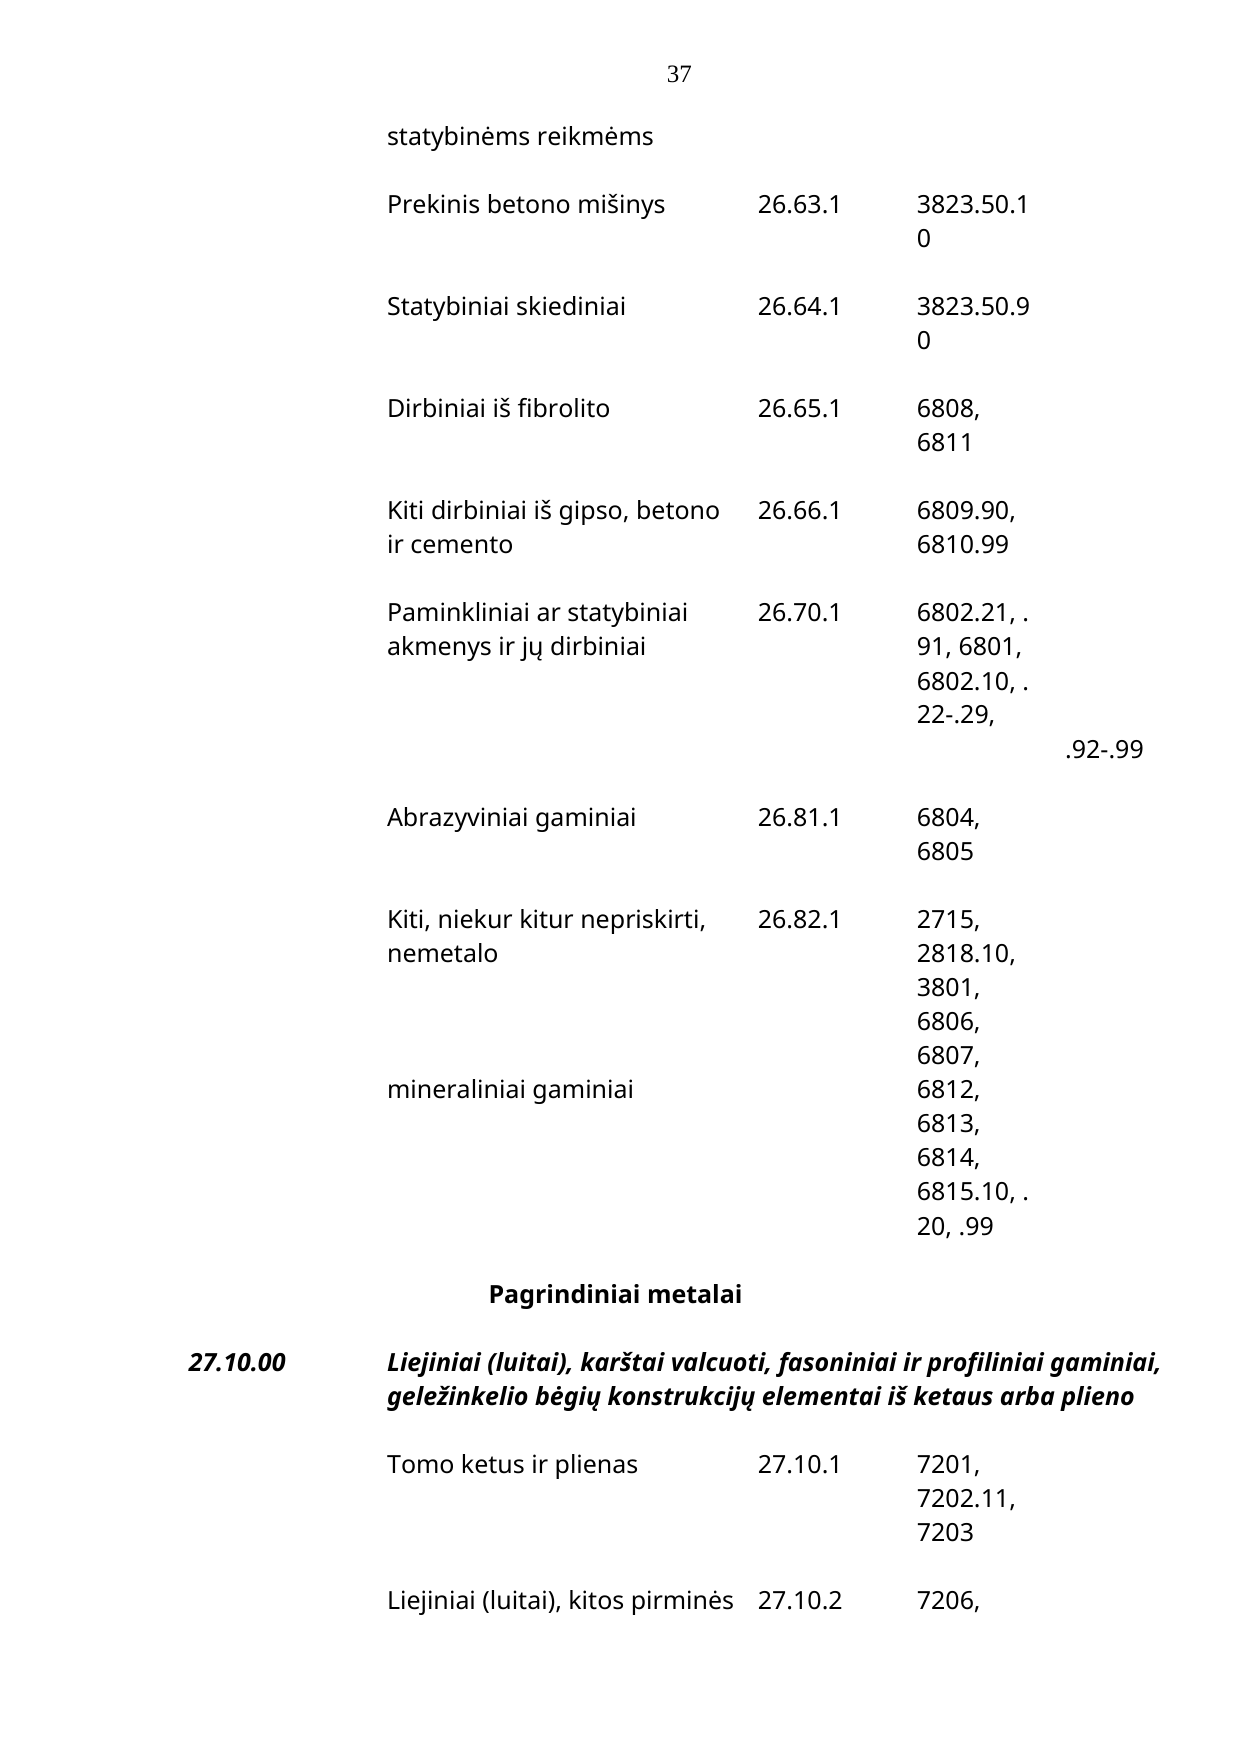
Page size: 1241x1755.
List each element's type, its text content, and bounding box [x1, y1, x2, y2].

table_cell [177, 1447, 323, 1549]
table_cell [323, 561, 376, 595]
table_cell [323, 731, 376, 765]
table_cell 3823.50.90 [905, 289, 1054, 357]
table_cell [1054, 254, 1204, 288]
table_cell [177, 118, 323, 152]
table_cell [323, 254, 376, 288]
table_cell Dirbiniai iš fibrolito [376, 391, 746, 459]
table_cell [323, 1583, 376, 1617]
table_cell [905, 254, 1054, 288]
table_cell 26.70.1 [746, 595, 905, 731]
table_cell [323, 493, 376, 561]
table_cell [177, 152, 323, 186]
table_cell Liejiniai (luitai), karštai valcuoti, fasoniniai ir profiliniai gaminiai, geležinkelio bėgių konstrukcijų elementai iš ketaus arba plieno [376, 1344, 1204, 1412]
table_cell [1054, 289, 1204, 357]
table_cell [1054, 1583, 1204, 1617]
table_cell [323, 1344, 376, 1378]
table_cell [323, 799, 376, 867]
table_cell 6802.21, .91, 6801, 6802.10, .22-.29, [905, 595, 1054, 731]
table_cell [746, 1310, 905, 1344]
table_cell [1054, 493, 1204, 561]
table_cell [177, 1072, 323, 1242]
table_cell [746, 731, 905, 765]
table_cell [177, 902, 323, 1072]
table_cell [177, 391, 323, 459]
table_cell [376, 459, 746, 493]
table_cell [376, 1413, 746, 1447]
table_cell [1054, 1276, 1204, 1310]
table_cell [746, 357, 905, 391]
table_cell [177, 868, 323, 902]
table_cell [905, 1413, 1054, 1447]
table_cell [376, 1310, 746, 1344]
table_cell [177, 1583, 323, 1617]
table_cell 3823.50.10 [905, 186, 1054, 254]
table_cell 6808, 6811 [905, 391, 1054, 459]
table_cell [746, 1242, 905, 1276]
table_cell [177, 765, 323, 799]
table_cell 6804, 6805 [905, 799, 1054, 867]
table_cell [1054, 1447, 1204, 1549]
table_cell [376, 152, 746, 186]
table_cell [323, 1447, 376, 1549]
table_cell [746, 118, 905, 152]
table_cell [177, 493, 323, 561]
table_cell [177, 1310, 323, 1344]
table_cell [1054, 357, 1204, 391]
table_cell [1054, 868, 1204, 902]
table_cell [746, 459, 905, 493]
table_cell [177, 357, 323, 391]
table_cell [905, 765, 1054, 799]
table_cell 26.63.1 [746, 186, 905, 254]
table_cell [177, 731, 323, 765]
table_cell [905, 1549, 1054, 1583]
table_cell [177, 799, 323, 867]
table_cell Liejiniai (luitai), kitos pirminės [376, 1583, 746, 1617]
table_cell [323, 186, 376, 254]
table_cell [323, 459, 376, 493]
table_cell 6809.90, 6810.99 [905, 493, 1054, 561]
table_cell [746, 1072, 905, 1242]
table_cell [323, 1072, 376, 1242]
table_cell [376, 1242, 746, 1276]
table_cell Abrazyviniai gaminiai [376, 799, 746, 867]
table_cell mineraliniai gaminiai [376, 1072, 746, 1242]
table_cell [323, 1379, 376, 1412]
table_cell [905, 1310, 1054, 1344]
table_cell 27.10.2 [746, 1583, 905, 1617]
table_cell Prekinis betono mišinys [376, 186, 746, 254]
table_cell [905, 868, 1054, 902]
table_cell [323, 595, 376, 731]
table_cell Tomo ketus ir plienas [376, 1447, 746, 1549]
table_cell statybinėms reikmėms [376, 118, 746, 152]
table_cell [323, 357, 376, 391]
table_cell [177, 254, 323, 288]
table_cell [746, 152, 905, 186]
table_cell [905, 731, 1054, 765]
table_cell [323, 1413, 376, 1447]
table_cell [323, 868, 376, 902]
table_cell [1054, 1549, 1204, 1583]
table_cell [1054, 902, 1204, 1072]
table_cell [177, 1242, 323, 1276]
table_cell [177, 1379, 323, 1412]
table_cell [1054, 765, 1204, 799]
table_cell [323, 765, 376, 799]
table_cell [1054, 186, 1204, 254]
table_cell [323, 902, 376, 1072]
table_cell [177, 459, 323, 493]
table_cell [323, 289, 376, 357]
table_cell 27.10.00 [177, 1344, 323, 1378]
table_cell [177, 1549, 323, 1583]
table_cell 2715, 2818.10, 3801, 6806, 6807, [905, 902, 1054, 1072]
table_cell [905, 152, 1054, 186]
table_cell [1054, 152, 1204, 186]
table_cell Kiti, niekur kitur nepriskirti, nemetalo [376, 902, 746, 1072]
table_cell [323, 1242, 376, 1276]
table_cell [746, 254, 905, 288]
table_cell [177, 561, 323, 595]
table_cell 26.82.1 [746, 902, 905, 1072]
table_cell 26.64.1 [746, 289, 905, 357]
table_cell [1054, 1310, 1204, 1344]
table_cell [177, 186, 323, 254]
table_cell [376, 765, 746, 799]
table_cell 26.65.1 [746, 391, 905, 459]
table_cell [376, 868, 746, 902]
table_cell [1054, 118, 1204, 152]
table_cell [177, 1413, 323, 1447]
table_cell [323, 391, 376, 459]
table_cell Paminkliniai ar statybiniai akmenys ir jų dirbiniai [376, 595, 746, 731]
table_cell 27.10.1 [746, 1447, 905, 1549]
table_cell [376, 254, 746, 288]
table_cell [746, 868, 905, 902]
table_cell [376, 561, 746, 595]
table_cell [1054, 391, 1204, 459]
table_cell [323, 118, 376, 152]
table_cell [1054, 561, 1204, 595]
table_cell [376, 731, 746, 765]
table_cell [746, 1413, 905, 1447]
table_cell [746, 561, 905, 595]
table_cell [746, 765, 905, 799]
table_cell [1054, 1242, 1204, 1276]
table_cell [1054, 459, 1204, 493]
table_cell [746, 1549, 905, 1583]
table_cell Kiti dirbiniai iš gipso, betono ir cemento [376, 493, 746, 561]
table_cell Pagrindiniai metalai [177, 1276, 1054, 1310]
table_cell [1054, 1072, 1204, 1242]
table_cell [1054, 595, 1204, 731]
table_cell [376, 1549, 746, 1583]
table_cell [905, 357, 1054, 391]
table_cell [177, 289, 323, 357]
table_cell [1054, 1413, 1204, 1447]
table_cell [1054, 799, 1204, 867]
table_cell 26.66.1 [746, 493, 905, 561]
table_cell [376, 357, 746, 391]
table_cell [323, 152, 376, 186]
table_cell 26.81.1 [746, 799, 905, 867]
table_cell .92-.99 [1054, 731, 1204, 765]
table_cell 7206, [905, 1583, 1054, 1617]
table_cell [905, 459, 1054, 493]
table_cell [177, 595, 323, 731]
table_cell 7201, 7202.11, 7203 [905, 1447, 1054, 1549]
table_cell Statybiniai skiediniai [376, 289, 746, 357]
table_cell [905, 1242, 1054, 1276]
table_cell [323, 1549, 376, 1583]
table_cell [905, 561, 1054, 595]
table_cell 6812, 6813, 6814, 6815.10, .20, .99 [905, 1072, 1054, 1242]
table_cell [905, 118, 1054, 152]
table_cell [323, 1310, 376, 1344]
